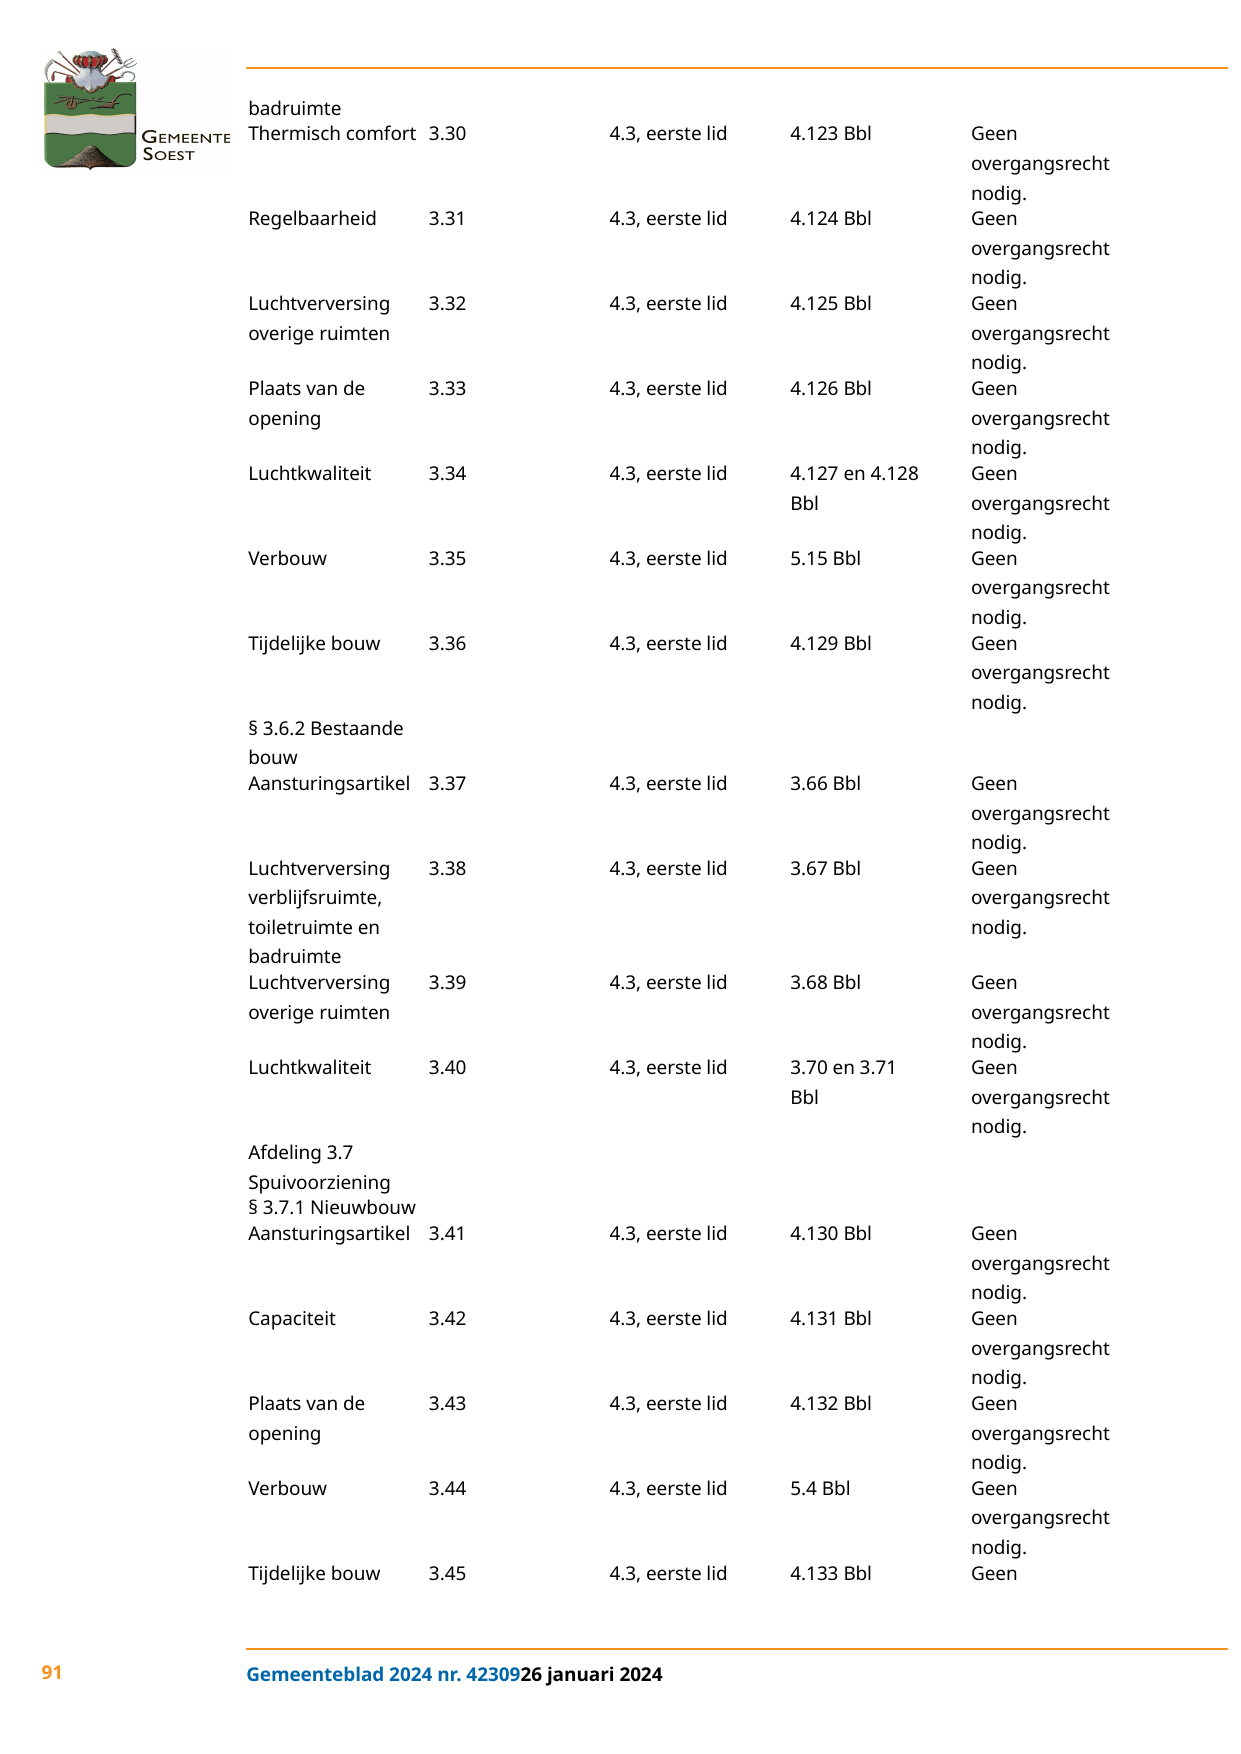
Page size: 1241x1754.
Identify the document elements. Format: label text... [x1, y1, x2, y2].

table_cell Geen overgangsrecht nodig. [971, 1054, 1152, 1139]
table_cell [971, 715, 1152, 770]
table_cell Luchtverversing overige ruimten [248, 970, 429, 1054]
table_cell badruimte [248, 95, 429, 121]
table_cell Geen overgangsrecht nodig. [971, 545, 1152, 630]
table_cell 3.67 Bbl [790, 855, 971, 969]
table_cell Geen overgangsrecht nodig. [971, 770, 1152, 855]
table_cell Geen overgangsrecht nodig. [971, 630, 1152, 715]
table_cell Plaats van de opening [248, 1390, 429, 1475]
table_cell Aansturingsartikel [248, 1220, 429, 1305]
picture [41, 47, 231, 172]
table_cell 3.68 Bbl [790, 970, 971, 1054]
table_cell 3.32 [429, 290, 609, 375]
table_cell 3.42 [429, 1305, 609, 1390]
table_cell 3.45 [429, 1560, 609, 1586]
table_cell Aansturingsartikel [248, 770, 429, 855]
table_cell 4.3, eerste lid [609, 855, 790, 969]
table_cell 4.3, eerste lid [609, 460, 790, 545]
table_cell Luchtverversing overige ruimten [248, 290, 429, 375]
table_cell 4.133 Bbl [790, 1560, 971, 1586]
table_cell Regelbaarheid [248, 205, 429, 290]
table_cell Luchtkwaliteit [248, 460, 429, 545]
table_cell 3.70 en 3.71 Bbl [790, 1054, 971, 1139]
table_cell [790, 1139, 971, 1194]
table_cell 5.4 Bbl [790, 1475, 971, 1560]
table_cell Capaciteit [248, 1305, 429, 1390]
table_cell 5.15 Bbl [790, 545, 971, 630]
table_cell 4.3, eerste lid [609, 121, 790, 205]
table_cell 3.40 [429, 1054, 609, 1139]
table_cell 4.125 Bbl [790, 290, 971, 375]
table_cell 3.66 Bbl [790, 770, 971, 855]
table_cell 4.123 Bbl [790, 121, 971, 205]
table_cell [609, 1139, 790, 1194]
table_cell [971, 1139, 1152, 1194]
table_cell 4.3, eerste lid [609, 1475, 790, 1560]
table_cell 4.3, eerste lid [609, 1220, 790, 1305]
table_cell [429, 95, 609, 121]
table_cell 3.39 [429, 970, 609, 1054]
table_cell 4.126 Bbl [790, 375, 971, 460]
table_cell 4.3, eerste lid [609, 1305, 790, 1390]
table_cell 4.130 Bbl [790, 1220, 971, 1305]
table_cell 3.35 [429, 545, 609, 630]
table_cell Geen overgangsrecht nodig. [971, 375, 1152, 460]
table_cell [790, 1195, 971, 1220]
table_cell Geen overgangsrecht nodig. [971, 1475, 1152, 1560]
table_cell 4.3, eerste lid [609, 970, 790, 1054]
table_cell 4.131 Bbl [790, 1305, 971, 1390]
table_cell Tijdelijke bouw [248, 630, 429, 715]
table_cell 4.3, eerste lid [609, 205, 790, 290]
table_cell Geen overgangsrecht nodig. [971, 205, 1152, 290]
table_cell § 3.7.1 Nieuwbouw [248, 1195, 429, 1220]
table_cell 4.132 Bbl [790, 1390, 971, 1475]
table_cell [971, 95, 1152, 121]
table_cell 4.3, eerste lid [609, 1390, 790, 1475]
table_cell § 3.6.2 Bestaande bouw [248, 715, 429, 770]
table_cell [429, 715, 609, 770]
table_cell 3.43 [429, 1390, 609, 1475]
table_cell Geen overgangsrecht nodig. [971, 855, 1152, 969]
table_cell 3.34 [429, 460, 609, 545]
table_cell Afdeling 3.7 Spuivoorziening [248, 1139, 429, 1194]
table_cell Geen overgangsrecht nodig. [971, 1220, 1152, 1305]
table_cell [790, 715, 971, 770]
table_cell 3.37 [429, 770, 609, 855]
table_cell Geen overgangsrecht nodig. [971, 1305, 1152, 1390]
table_cell Thermisch comfort [248, 121, 429, 205]
table_cell 3.31 [429, 205, 609, 290]
table_cell [790, 95, 971, 121]
table_cell Geen overgangsrecht nodig. [971, 970, 1152, 1054]
table_cell Plaats van de opening [248, 375, 429, 460]
table_cell 4.3, eerste lid [609, 1054, 790, 1139]
table_cell 3.44 [429, 1475, 609, 1560]
table_cell 4.3, eerste lid [609, 770, 790, 855]
table_cell [609, 715, 790, 770]
table_cell 4.3, eerste lid [609, 375, 790, 460]
table_cell [429, 1195, 609, 1220]
table_cell 3.36 [429, 630, 609, 715]
table_cell 4.3, eerste lid [609, 630, 790, 715]
table_cell Geen overgangsrecht nodig. [971, 290, 1152, 375]
table_cell Luchtkwaliteit [248, 1054, 429, 1139]
table_cell Tijdelijke bouw [248, 1560, 429, 1586]
table_cell [971, 1195, 1152, 1220]
table_cell Geen overgangsrecht nodig. [971, 1390, 1152, 1475]
table_cell Geen [971, 1560, 1152, 1586]
table_cell [609, 1195, 790, 1220]
table_cell 4.124 Bbl [790, 205, 971, 290]
table_cell 3.30 [429, 121, 609, 205]
table_cell 4.3, eerste lid [609, 545, 790, 630]
table_cell [609, 95, 790, 121]
table_cell 4.3, eerste lid [609, 1560, 790, 1586]
table_cell 4.127 en 4.128 Bbl [790, 460, 971, 545]
table_cell [429, 1139, 609, 1194]
table_cell 3.33 [429, 375, 609, 460]
table_cell Geen overgangsrecht nodig. [971, 460, 1152, 545]
table_cell 3.38 [429, 855, 609, 969]
table_cell Verbouw [248, 1475, 429, 1560]
table_cell Geen overgangsrecht nodig. [971, 121, 1152, 205]
table_cell Luchtverversing verblijfsruimte, toiletruimte en badruimte [248, 855, 429, 969]
table_cell Verbouw [248, 545, 429, 630]
table_cell 4.129 Bbl [790, 630, 971, 715]
table_cell 4.3, eerste lid [609, 290, 790, 375]
table_cell 3.41 [429, 1220, 609, 1305]
